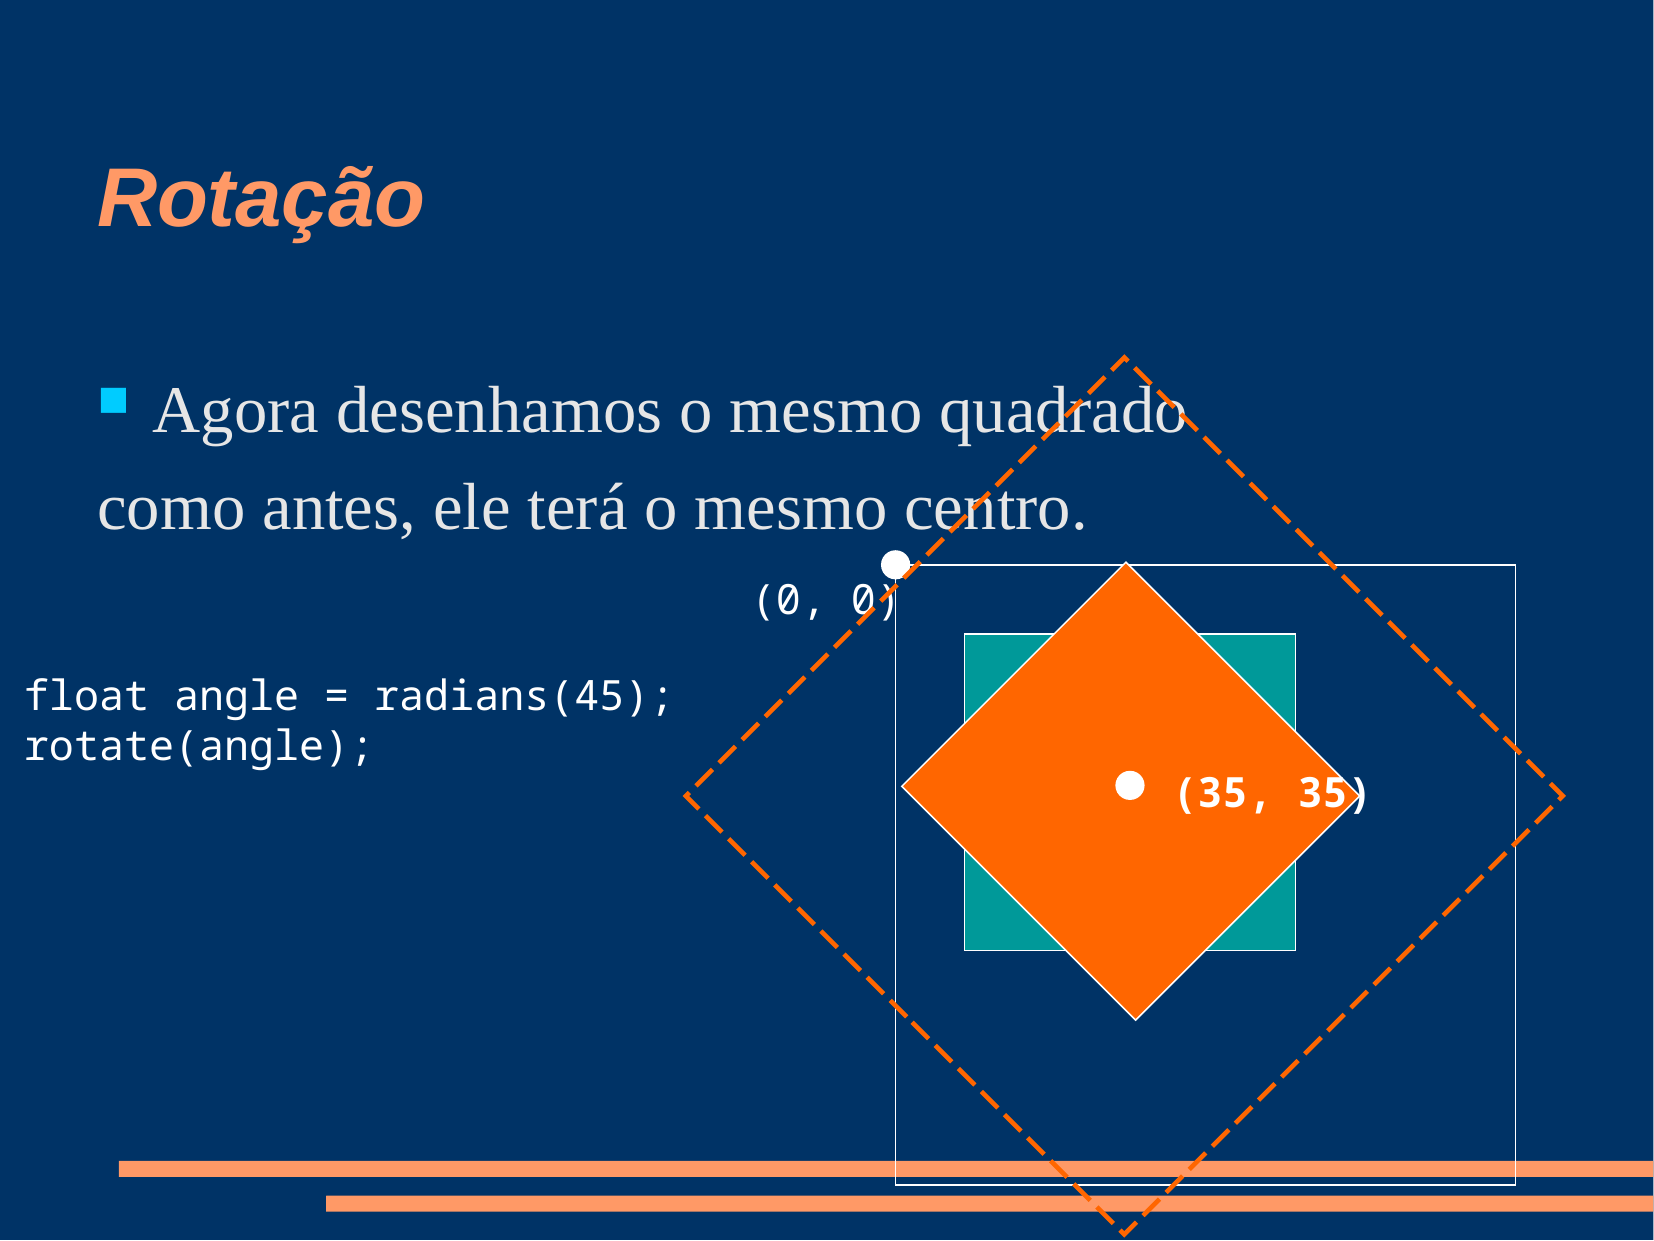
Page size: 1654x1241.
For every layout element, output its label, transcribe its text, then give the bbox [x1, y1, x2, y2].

text_box [881, 550, 910, 564]
text_box float angle = radians(45); rotate(angle); [9, 661, 689, 827]
text_box (35, 35) [1157, 757, 1388, 824]
text_box (0, 0) [736, 564, 916, 631]
text_box [901, 562, 1332, 1021]
list Agora desenhamos o mesmo quadrado como antes, ele terá o mesmo centro. [82, 358, 1571, 1103]
title Rotação [82, 68, 1571, 317]
list Agora desenhamos o mesmo quadrado como antes, ele terá o mesmo centro. [896, 566, 1515, 1103]
